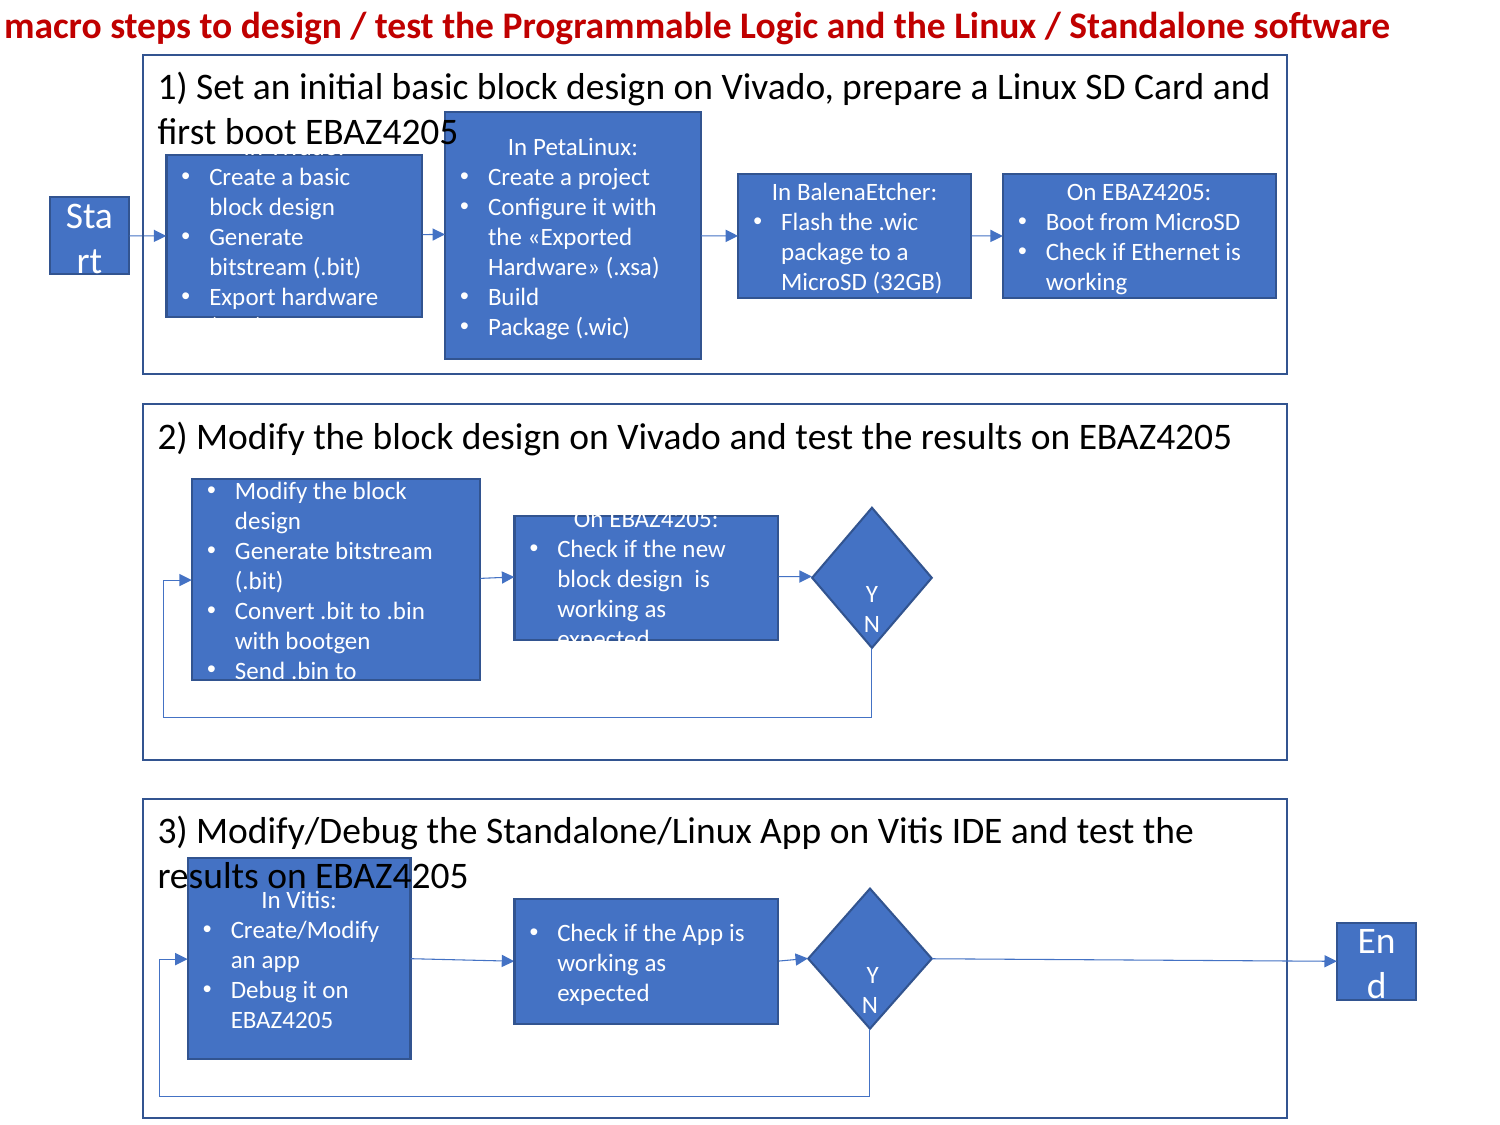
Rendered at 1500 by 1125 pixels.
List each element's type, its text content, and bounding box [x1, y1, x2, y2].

text_box 3) Modify/Debug the Standalone/Linux App on Vitis IDE and test the results on EBAZ4205 [142, 798, 1287, 1119]
text_box 2) Modify the block design on Vivado and test the results on EBAZ4205 [142, 404, 1287, 761]
text_box Check if the App is working as expected [514, 899, 778, 1024]
text_box 1) Set an initial basic block design on Vivado, prepare a Linux SD Card and first boot EBAZ4205 [142, 54, 1287, 374]
text_box End [1337, 923, 1416, 1000]
text_box 3 macro steps to design / test the Programmable Logic and the Linux / Standalone software [0, 0, 1425, 54]
text_box Start [50, 197, 129, 274]
